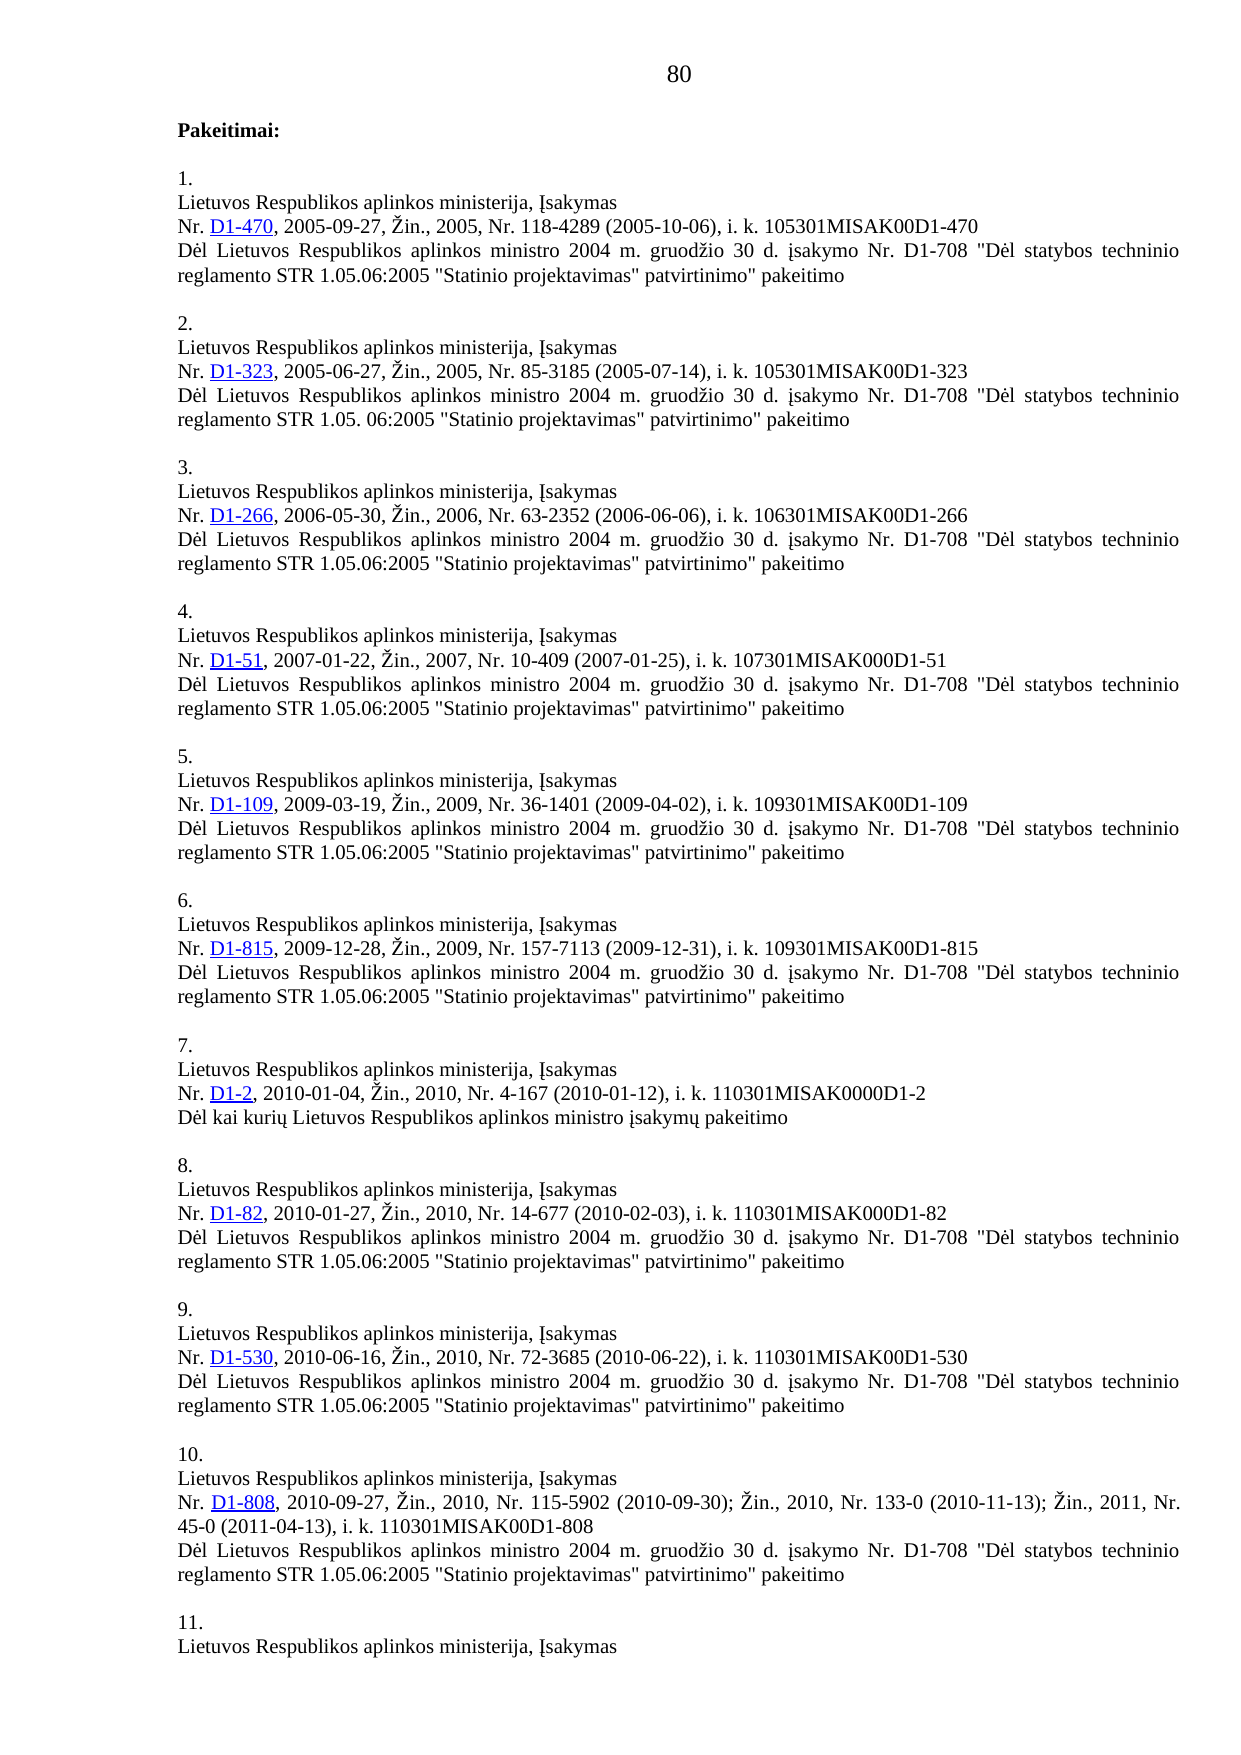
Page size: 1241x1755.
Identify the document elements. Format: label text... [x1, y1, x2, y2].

text Lietuvos Respublikos aplinkos ministerija, Įsakymas [177, 1466, 1181, 1490]
text Nr. D1-470, 2005-09-27, Žin., 2005, Nr. 118-4289 (2005-10-06), i. k. 105301MISAK00D1-470 [177, 214, 1181, 238]
text Nr. D1-51, 2007-01-22, Žin., 2007, Nr. 10-409 (2007-01-25), i. k. 107301MISAK000D1-51 [177, 647, 1181, 672]
text 10. [177, 1442, 1181, 1466]
text Dėl Lietuvos Respublikos aplinkos ministro 2004 m. gruodžio 30 d. įsakymo Nr. D1-708 "Dėl statybos techninio reglamento STR 1.05.06:2005 "Statinio projektavimas" patvirtinimo" pakeitimo [177, 960, 1181, 1008]
text Nr. D1-323, 2005-06-27, Žin., 2005, Nr. 85-3185 (2005-07-14), i. k. 105301MISAK00D1-323 [177, 359, 1181, 383]
text Lietuvos Respublikos aplinkos ministerija, Įsakymas [177, 1321, 1181, 1345]
text 4. [177, 599, 1181, 623]
text Lietuvos Respublikos aplinkos ministerija, Įsakymas [177, 623, 1181, 647]
text Lietuvos Respublikos aplinkos ministerija, Įsakymas [177, 1057, 1181, 1081]
text 2. [177, 311, 1181, 335]
text Nr. D1-266, 2006-05-30, Žin., 2006, Nr. 63-2352 (2006-06-06), i. k. 106301MISAK00D1-266 [177, 503, 1181, 527]
text Dėl Lietuvos Respublikos aplinkos ministro 2004 m. gruodžio 30 d. įsakymo Nr. D1-708 "Dėl statybos techninio reglamento STR 1.05.06:2005 "Statinio projektavimas" patvirtinimo" pakeitimo [177, 672, 1181, 720]
text Dėl Lietuvos Respublikos aplinkos ministro 2004 m. gruodžio 30 d. įsakymo Nr. D1-708 "Dėl statybos techninio reglamento STR 1.05.06:2005 "Statinio projektavimas" patvirtinimo" pakeitimo [177, 1538, 1181, 1586]
text 1. [177, 166, 1181, 190]
text 8. [177, 1153, 1181, 1177]
text Nr. D1-808, 2010-09-27, Žin., 2010, Nr. 115-5902 (2010-09-30); Žin., 2010, Nr. 133-0 (2010-11-13); Žin., 2011, Nr. 45-0 (2011-04-13), i. k. 110301MISAK00D1-808 [177, 1490, 1181, 1538]
text 9. [177, 1297, 1181, 1321]
text Nr. D1-82, 2010-01-27, Žin., 2010, Nr. 14-677 (2010-02-03), i. k. 110301MISAK000D1-82 [177, 1201, 1181, 1225]
text Lietuvos Respublikos aplinkos ministerija, Įsakymas [177, 479, 1181, 503]
text 6. [177, 888, 1181, 912]
text Lietuvos Respublikos aplinkos ministerija, Įsakymas [177, 1634, 1181, 1658]
text Nr. D1-530, 2010-06-16, Žin., 2010, Nr. 72-3685 (2010-06-22), i. k. 110301MISAK00D1-530 [177, 1345, 1181, 1369]
text 3. [177, 455, 1181, 479]
text Nr. D1-2, 2010-01-04, Žin., 2010, Nr. 4-167 (2010-01-12), i. k. 110301MISAK0000D1-2 [177, 1081, 1181, 1105]
text Dėl Lietuvos Respublikos aplinkos ministro 2004 m. gruodžio 30 d. įsakymo Nr. D1-708 "Dėl statybos techninio reglamento STR 1.05. 06:2005 "Statinio projektavimas" patvirtinimo" pakeitimo [177, 383, 1181, 431]
text Nr. D1-109, 2009-03-19, Žin., 2009, Nr. 36-1401 (2009-04-02), i. k. 109301MISAK00D1-109 [177, 792, 1181, 816]
text Pakeitimai: [177, 118, 1181, 142]
text Dėl kai kurių Lietuvos Respublikos aplinkos ministro įsakymų pakeitimo [177, 1105, 1181, 1129]
text 11. [177, 1610, 1181, 1634]
text Lietuvos Respublikos aplinkos ministerija, Įsakymas [177, 335, 1181, 359]
text Lietuvos Respublikos aplinkos ministerija, Įsakymas [177, 912, 1181, 936]
text 5. [177, 744, 1181, 768]
text Dėl Lietuvos Respublikos aplinkos ministro 2004 m. gruodžio 30 d. įsakymo Nr. D1-708 "Dėl statybos techninio reglamento STR 1.05.06:2005 "Statinio projektavimas" patvirtinimo" pakeitimo [177, 527, 1181, 575]
text Nr. D1-815, 2009-12-28, Žin., 2009, Nr. 157-7113 (2009-12-31), i. k. 109301MISAK00D1-815 [177, 936, 1181, 960]
text Lietuvos Respublikos aplinkos ministerija, Įsakymas [177, 768, 1181, 792]
text Dėl Lietuvos Respublikos aplinkos ministro 2004 m. gruodžio 30 d. įsakymo Nr. D1-708 "Dėl statybos techninio reglamento STR 1.05.06:2005 "Statinio projektavimas" patvirtinimo" pakeitimo [177, 1369, 1181, 1417]
text Dėl Lietuvos Respublikos aplinkos ministro 2004 m. gruodžio 30 d. įsakymo Nr. D1-708 "Dėl statybos techninio reglamento STR 1.05.06:2005 "Statinio projektavimas" patvirtinimo" pakeitimo [177, 238, 1181, 287]
text Lietuvos Respublikos aplinkos ministerija, Įsakymas [177, 1177, 1181, 1201]
text 7. [177, 1032, 1181, 1057]
text Lietuvos Respublikos aplinkos ministerija, Įsakymas [177, 190, 1181, 214]
text Dėl Lietuvos Respublikos aplinkos ministro 2004 m. gruodžio 30 d. įsakymo Nr. D1-708 "Dėl statybos techninio reglamento STR 1.05.06:2005 "Statinio projektavimas" patvirtinimo" pakeitimo [177, 1225, 1181, 1273]
text Dėl Lietuvos Respublikos aplinkos ministro 2004 m. gruodžio 30 d. įsakymo Nr. D1-708 "Dėl statybos techninio reglamento STR 1.05.06:2005 "Statinio projektavimas" patvirtinimo" pakeitimo [177, 816, 1181, 864]
